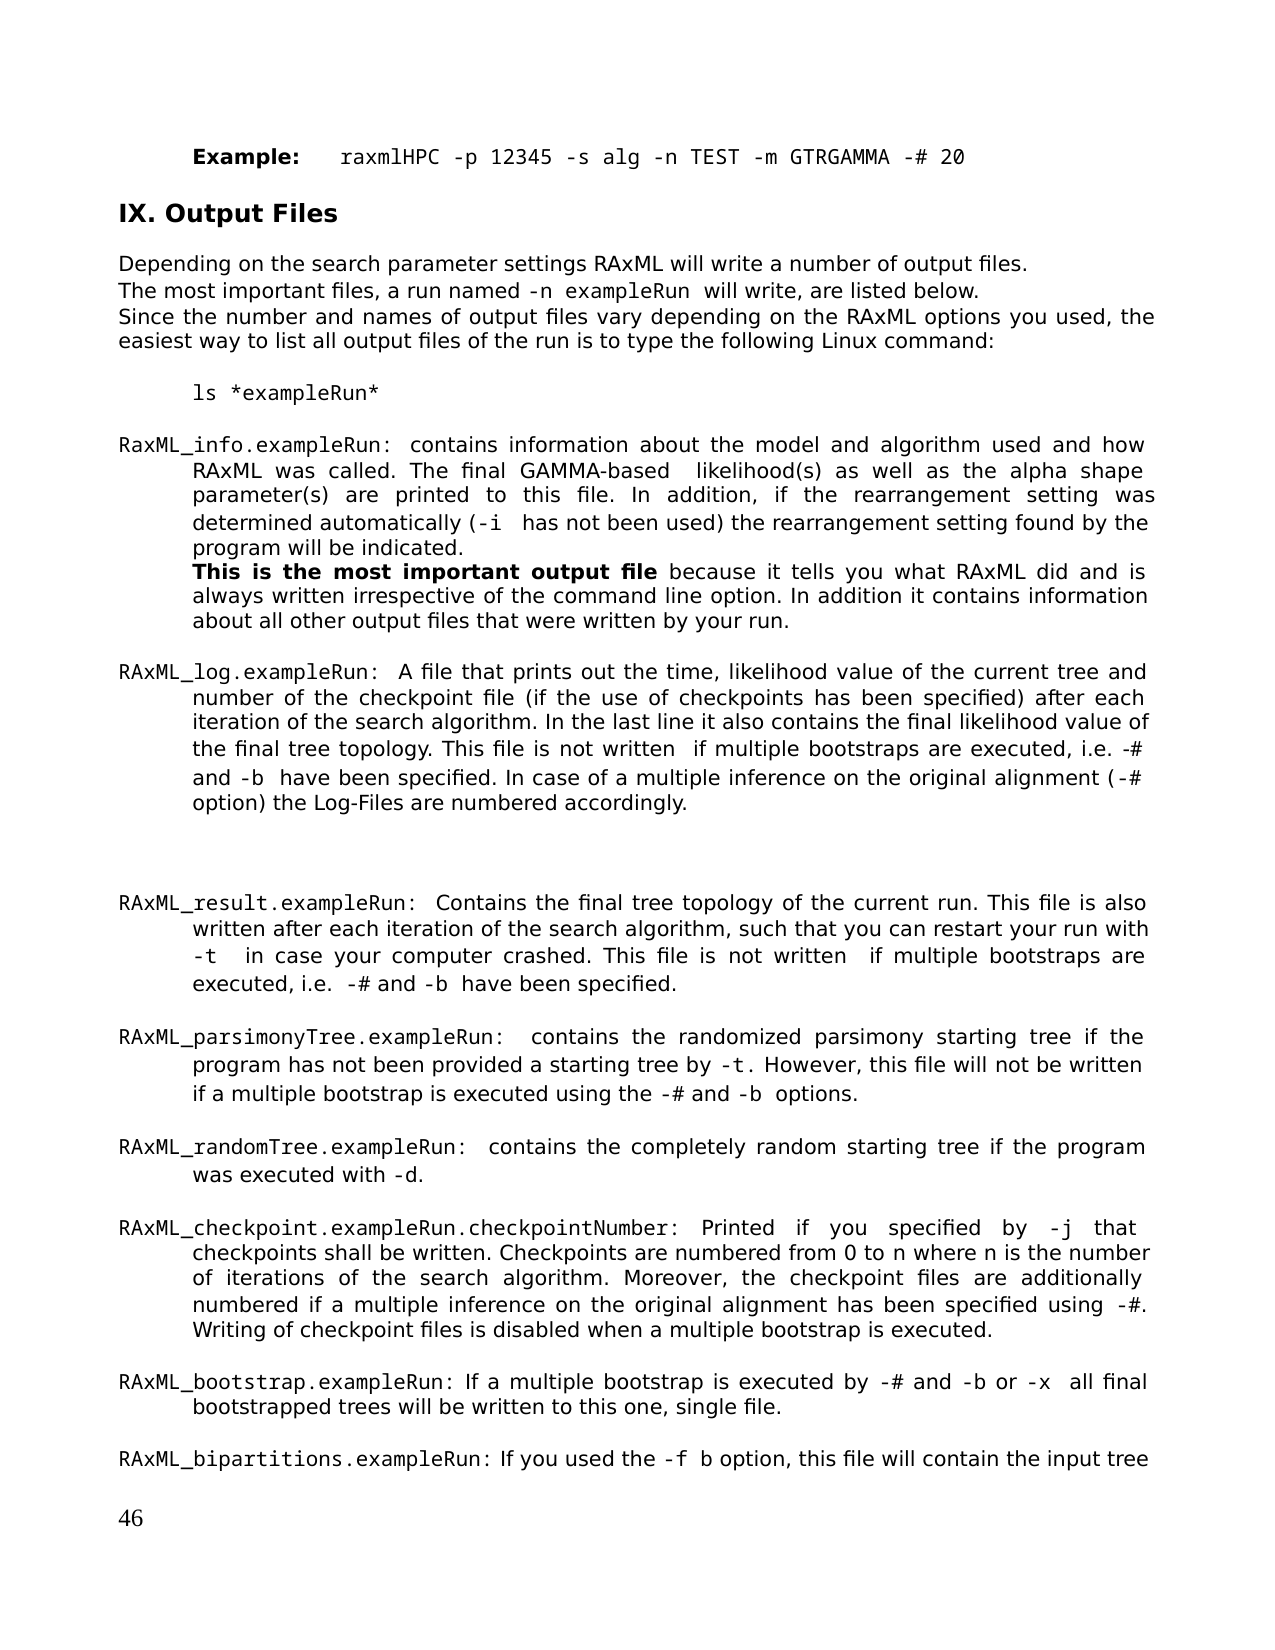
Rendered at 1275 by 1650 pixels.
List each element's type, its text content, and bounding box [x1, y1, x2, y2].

text RAxML_bipartitions.exampleRun: If you used the -f b option, this file will contain the input tree [118, 1444, 1157, 1472]
text IX. Output Files [118, 199, 1157, 228]
text RAxML_randomTree.exampleRun: contains the completely random starting tree if the program was executed with -d. [118, 1132, 1157, 1189]
text This is the most important output file because it tells you what RAxML did and is always written irrespective of the command line option. In addition it contains information about all other output files that were written by your run. [118, 560, 1157, 633]
text RAxML_log.exampleRun: A file that prints out the time, likelihood value of the current tree and number of the checkpoint file (if the use of checkpoints has been specified) after each iteration of the search algorithm. In the last line it also contains the final likelihood value of the final tree topology. This file is not written if multiple bootstraps are executed, i.e. -# and -b have been specified. In case of a multiple inference on the original alignment (-# option) the Log-Files are numbered accordingly. [118, 657, 1157, 816]
text The most important files, a run named -n exampleRun will write, are listed below. [118, 277, 1157, 305]
text RAxML_checkpoint.exampleRun.checkpointNumber: Printed if you specified by -j that checkpoints shall be written. Checkpoints are numbered from 0 to n where n is the number of iterations of the search algorithm. Moreover, the checkpoint files are additionally numbered if a multiple inference on the original alignment has been specified using -#. Writing of checkpoint files is disabled when a multiple bootstrap is executed. [118, 1213, 1157, 1343]
text RAxML_parsimonyTree.exampleRun: contains the randomized parsimony starting tree if the program has not been provided a starting tree by -t. However, this file will not be written if a multiple bootstrap is executed using the -# and -b options. [118, 1022, 1157, 1107]
text Example: raxmlHPC -p 12345 -s alg -n TEST -m GTRGAMMA -# 20 [118, 142, 1157, 171]
text Depending on the search parameter settings RAxML will write a number of output files. [118, 252, 1157, 277]
text RaxML_info.exampleRun: contains information about the model and algorithm used and how RAxML was called. The final GAMMA-based likelihood(s) as well as the alpha shape parameter(s) are printed to this file. In addition, if the rearrangement setting was determined automatically (-i has not been used) the rearrangement setting found by the program will be indicated. [118, 431, 1157, 560]
text Since the number and names of output files vary depending on the RAxML options you used, the easiest way to list all output files of the run is to type the following Linux command: [118, 305, 1157, 354]
text RAxML_bootstrap.exampleRun: If a multiple bootstrap is executed by -# and -b or -x all final bootstrapped trees will be written to this one, single file. [118, 1367, 1157, 1419]
text ls *exampleRun* [118, 378, 1157, 406]
text RAxML_result.exampleRun: Contains the final tree topology of the current run. This file is also written after each iteration of the search algorithm, such that you can restart your run with -t in case your computer crashed. This file is not written if multiple bootstraps are executed, i.e. -# and -b have been specified. [118, 888, 1157, 998]
